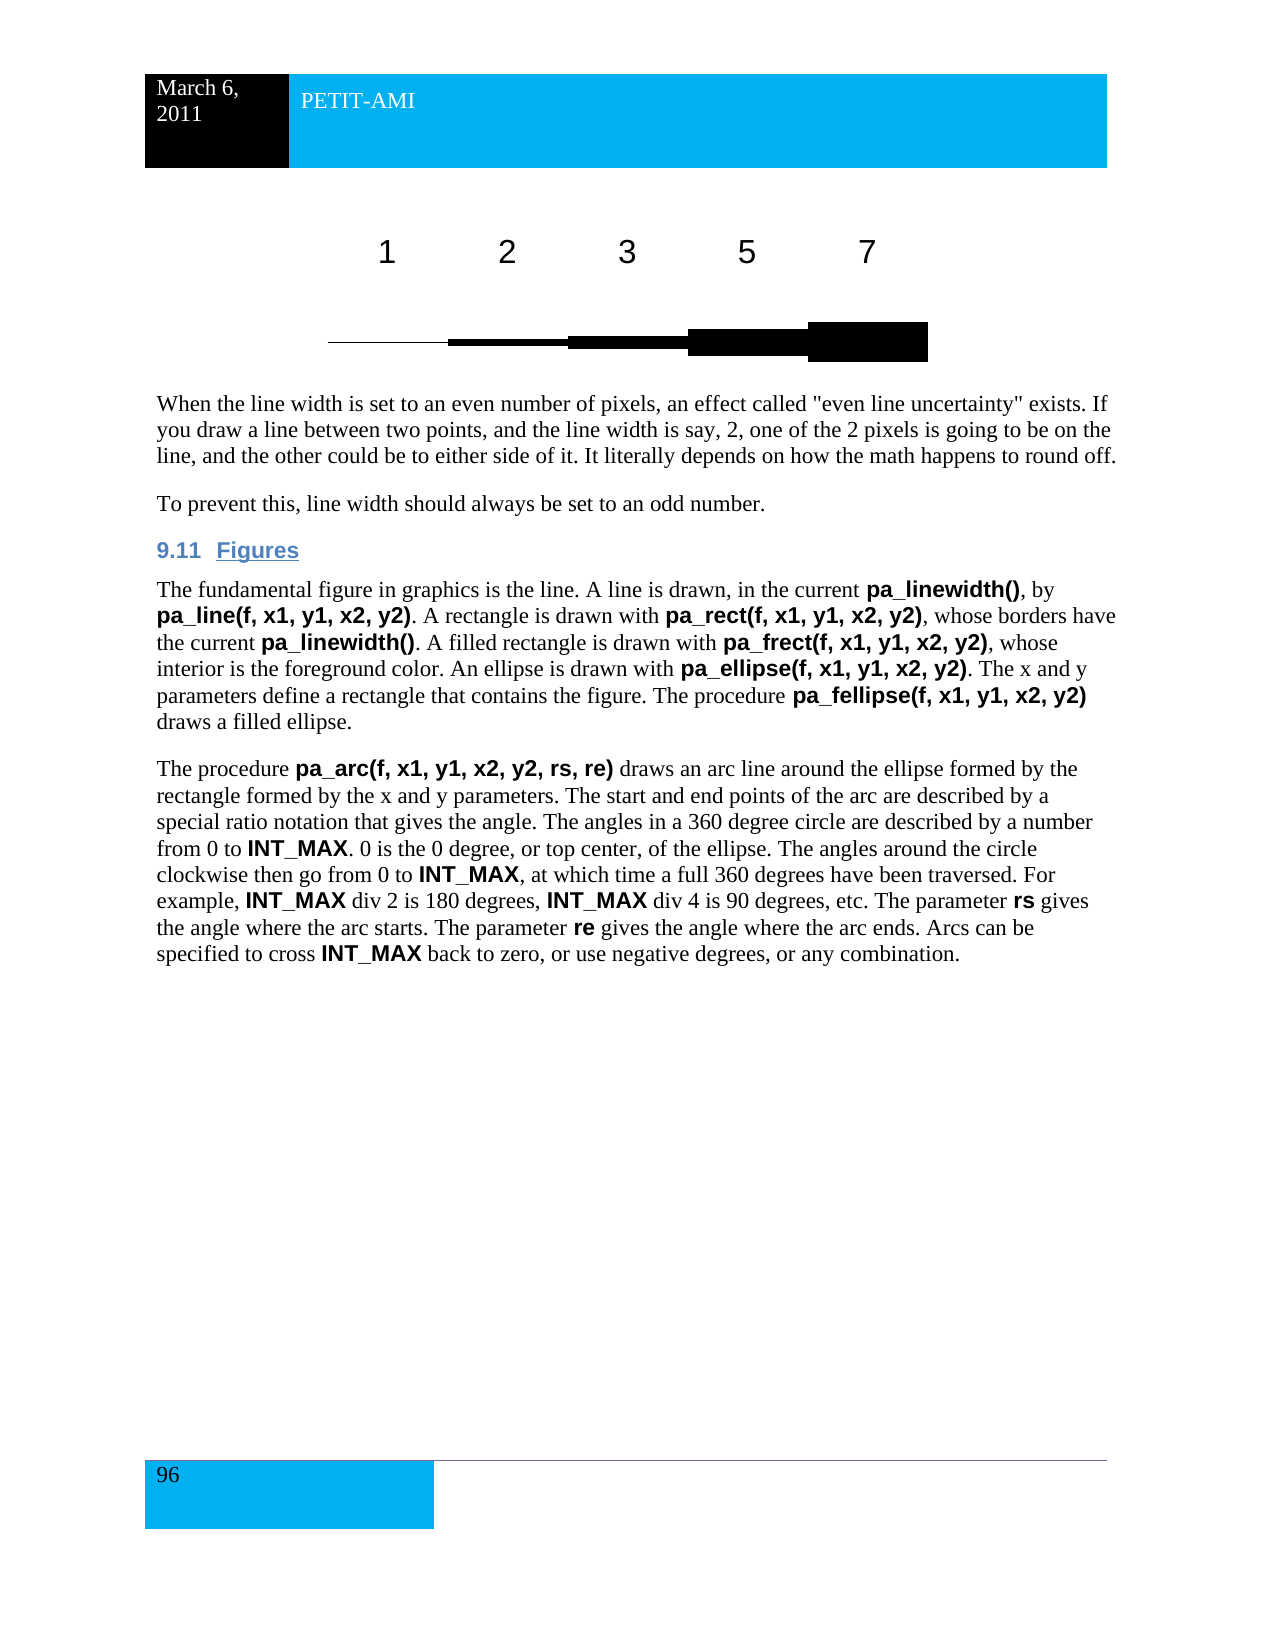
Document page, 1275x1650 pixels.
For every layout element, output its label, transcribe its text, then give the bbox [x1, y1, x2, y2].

text The procedure pa_arc(f, x1, y1, x2, y2, rs, re) draws an arc line around the ellipse formed by the rectangle formed by the x and y parameters. The start and end points of the arc are described by a special ratio notation that gives the angle. The angles in a 360 degree circle are described by a number from 0 to INT_MAX. 0 is the 0 degree, or top center, of the ellipse. The angles around the circle clockwise then go from 0 to INT_MAX, at which time a full 360 degrees have been traversed. For example, INT_MAX div 2 is 180 degrees, INT_MAX div 4 is 90 degrees, etc. The parameter rs gives the angle where the arc starts. The parameter re gives the angle where the arc ends. Arcs can be specified to cross INT_MAX back to zero, or use negative degrees, or any combination. [156, 755, 1118, 967]
subtitle Figures [156, 537, 1118, 563]
text To prevent this, line width should always be set to an odd number. [156, 490, 1118, 516]
text When the line width is set to an even number of pixels, an effect called "even line uncertainty" exists. If you draw a line between two points, and the line width is say, 2, one of the 2 pixels is going to be on the line, and the other could be to either side of it. It literally depends on how the math happens to round off. [156, 390, 1118, 469]
text The fundamental figure in graphics is the line. A line is drawn, in the current pa_linewidth(), by pa_line(f, x1, y1, x2, y2). A rectangle is drawn with pa_rect(f, x1, y1, x2, y2), whose borders have the current pa_linewidth(). A filled rectangle is drawn with pa_frect(f, x1, y1, x2, y2), whose interior is the foreground color. An ellipse is drawn with pa_ellipse(f, x1, y1, x2, y2). The x and y parameters define a rectangle that contains the figure. The procedure pa_fellipse(f, x1, y1, x2, y2) draws a filled ellipse. [156, 576, 1118, 734]
